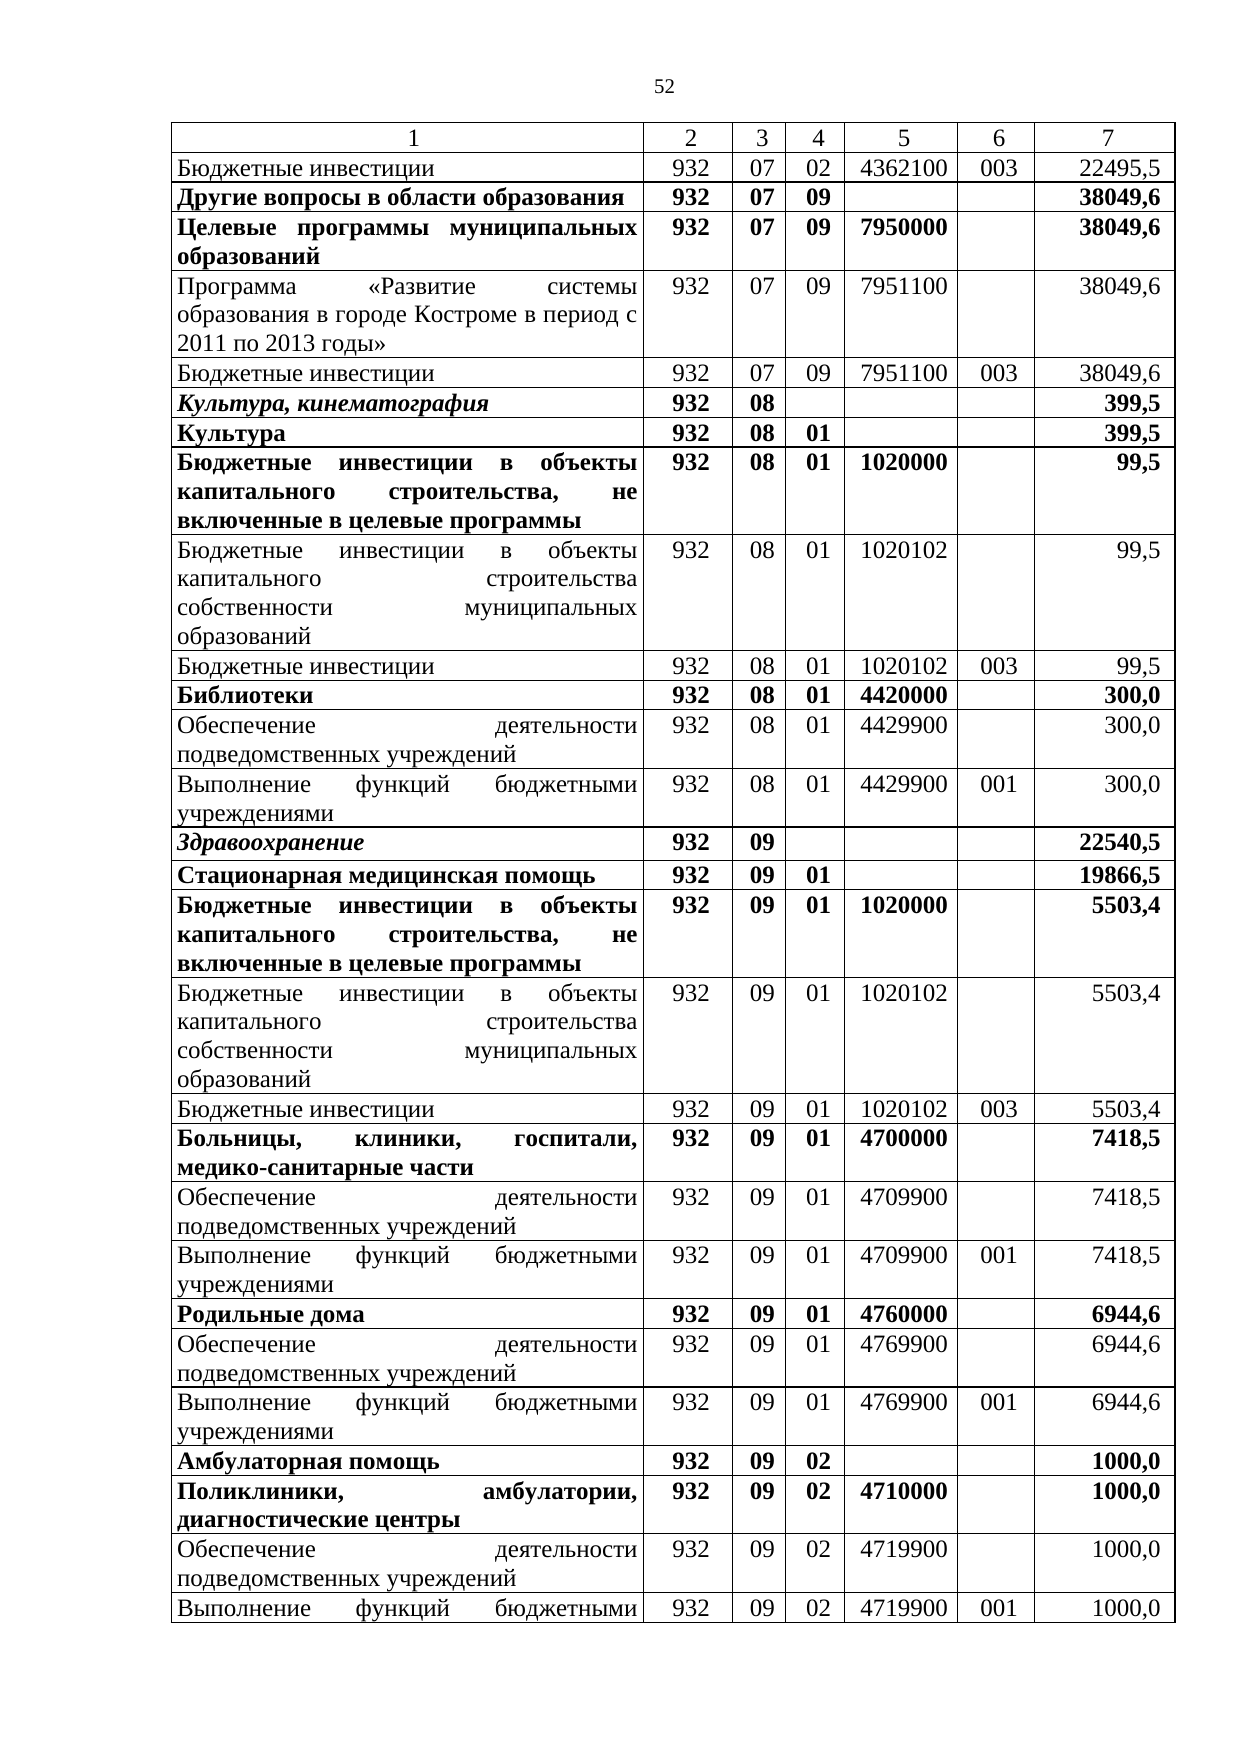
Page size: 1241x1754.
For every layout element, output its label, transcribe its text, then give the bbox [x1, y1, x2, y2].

table_cell [958, 535, 1034, 650]
table_cell 08 [733, 448, 785, 534]
table_cell 02 [786, 153, 844, 181]
table_cell 01 [786, 651, 844, 679]
table_cell [1176, 889, 1212, 977]
table_cell [1176, 768, 1212, 826]
table_cell [958, 1534, 1034, 1592]
table_cell 932 [644, 1534, 732, 1592]
table_cell 01 [786, 535, 844, 650]
table_cell 1020102 [845, 1094, 957, 1122]
table_cell [958, 1476, 1034, 1533]
table_cell 01 [786, 978, 844, 1093]
table_cell 01 [786, 448, 844, 534]
table_cell Амбулаторная помощь [172, 1446, 643, 1475]
table_cell [1176, 1298, 1212, 1328]
table_cell 07 [733, 358, 785, 387]
table_cell 1020102 [845, 535, 957, 650]
table_cell 300,0 [1035, 681, 1174, 709]
table_cell [1176, 1475, 1212, 1533]
table_cell [1176, 417, 1212, 446]
table_cell 6944,6 [1035, 1388, 1174, 1445]
table_cell 399,5 [1035, 388, 1174, 417]
table_cell [958, 212, 1034, 270]
table_cell 932 [644, 890, 732, 977]
table_cell 932 [644, 651, 732, 679]
table_cell 09 [733, 861, 785, 889]
table_cell 4362100 [845, 153, 957, 181]
table_cell 01 [786, 1299, 844, 1328]
table_cell 932 [644, 1593, 732, 1622]
table_cell 99,5 [1035, 535, 1174, 650]
table_cell Бюджетные инвестиции [172, 358, 643, 387]
table_cell [958, 1329, 1034, 1386]
table_cell 001 [958, 1593, 1034, 1622]
table_cell [845, 388, 957, 417]
table_cell [1176, 152, 1212, 181]
table_cell 01 [786, 1241, 844, 1298]
table_cell 01 [786, 710, 844, 768]
table_cell Здравоохранение [172, 828, 643, 859]
table_cell 003 [958, 651, 1034, 679]
table_cell Поликлиники, амбулатории, диагностические центры [172, 1476, 643, 1533]
table_cell Обеспечение деятельности подведомственных учреждений [172, 1182, 643, 1239]
table_cell [1176, 977, 1212, 1093]
table_cell [845, 183, 957, 211]
table_cell 4709900 [845, 1241, 957, 1298]
table_cell Культура, кинематография [172, 388, 643, 417]
table_cell [1176, 211, 1212, 270]
table_cell [786, 828, 844, 859]
table_cell 01 [786, 418, 844, 446]
table_cell 1020000 [845, 448, 957, 534]
table_cell 932 [644, 828, 732, 859]
table_cell 01 [786, 1182, 844, 1239]
table_cell 02 [786, 1446, 844, 1475]
table_cell [1176, 1386, 1212, 1445]
table_cell 09 [733, 1094, 785, 1122]
table_cell 399,5 [1035, 418, 1174, 446]
table_cell [958, 978, 1034, 1093]
table_cell 07 [733, 153, 785, 181]
table_cell [958, 448, 1034, 534]
table_header 2 [644, 123, 732, 152]
table_header 3 [733, 123, 785, 152]
table_cell 932 [644, 978, 732, 1093]
table_cell 6944,6 [1035, 1299, 1174, 1328]
table_cell [786, 388, 844, 417]
table_cell 932 [644, 1182, 732, 1239]
table_cell [958, 681, 1034, 709]
table_cell 7950000 [845, 212, 957, 270]
table_header 4 [786, 123, 844, 152]
table_cell 09 [786, 212, 844, 270]
table_cell [1176, 1328, 1212, 1386]
table_cell 1020102 [845, 978, 957, 1093]
table_cell Бюджетные инвестиции [172, 153, 643, 181]
table_cell Бюджетные инвестиции в объекты капитального строительства собственности муниципальных образований [172, 978, 643, 1093]
table_cell Целевые программы муниципальных образований [172, 212, 643, 270]
table_cell Выполнение функций бюджетными учреждениями [172, 1241, 643, 1298]
table_cell [845, 418, 957, 446]
table_cell Обеспечение деятельности подведомственных учреждений [172, 1329, 643, 1386]
table_cell [1176, 1533, 1212, 1592]
table_cell 08 [733, 535, 785, 650]
table_cell 09 [733, 1388, 785, 1445]
table_cell 932 [644, 418, 732, 446]
table_cell 08 [733, 769, 785, 826]
table_cell 932 [644, 535, 732, 650]
table_cell [958, 828, 1034, 859]
table_cell 09 [786, 271, 844, 357]
table_cell 08 [733, 651, 785, 679]
table_cell 932 [644, 212, 732, 270]
table_cell 7951100 [845, 271, 957, 357]
table_cell [1176, 1240, 1212, 1298]
table_cell 932 [644, 681, 732, 709]
table_cell [845, 828, 957, 859]
table_cell 932 [644, 710, 732, 768]
table_cell [1176, 709, 1212, 768]
table_cell 38049,6 [1035, 183, 1174, 211]
table_cell Бюджетные инвестиции в объекты капитального строительства собственности муниципальных образований [172, 535, 643, 650]
table_cell [1176, 1093, 1212, 1122]
table_cell [845, 861, 957, 889]
table_cell 01 [786, 681, 844, 709]
table_cell Выполнение функций бюджетными [172, 1593, 643, 1622]
table_cell 932 [644, 153, 732, 181]
table_cell 07 [733, 183, 785, 211]
table_cell 5503,4 [1035, 978, 1174, 1093]
table_cell [1176, 860, 1212, 889]
table_cell Бюджетные инвестиции [172, 651, 643, 679]
table_cell 19866,5 [1035, 861, 1174, 889]
table_cell 4709900 [845, 1182, 957, 1239]
table_cell [958, 890, 1034, 977]
table_cell 300,0 [1035, 710, 1174, 768]
table_cell 932 [644, 1446, 732, 1475]
table_cell 5503,4 [1035, 1094, 1174, 1122]
table_cell 1000,0 [1035, 1534, 1174, 1592]
table_cell [1176, 650, 1212, 679]
table_cell [1176, 357, 1212, 387]
table_cell Стационарная медицинская помощь [172, 861, 643, 889]
table_cell 6944,6 [1035, 1329, 1174, 1386]
table_cell 08 [733, 681, 785, 709]
table_header 5 [845, 123, 957, 152]
table_cell 1000,0 [1035, 1476, 1174, 1533]
table_cell [1176, 1445, 1212, 1475]
table_cell Бюджетные инвестиции в объекты капитального строительства, не включенные в целевые программы [172, 448, 643, 534]
table_cell 09 [733, 1299, 785, 1328]
table_cell 932 [644, 1476, 732, 1533]
table_cell 932 [644, 448, 732, 534]
table_cell 4429900 [845, 769, 957, 826]
table_cell [1176, 680, 1212, 709]
table_cell Родильные дома [172, 1299, 643, 1328]
table_header 1 [172, 123, 643, 152]
table_cell 932 [644, 1388, 732, 1445]
table_cell 08 [733, 418, 785, 446]
table_cell 09 [733, 1124, 785, 1181]
table_cell [1176, 446, 1212, 534]
table_cell 932 [644, 271, 732, 357]
table_cell 09 [733, 1329, 785, 1386]
table_cell 932 [644, 183, 732, 211]
table_cell [958, 710, 1034, 768]
table_cell 22495,5 [1035, 153, 1174, 181]
table_cell 001 [958, 769, 1034, 826]
table_cell 932 [644, 861, 732, 889]
table_cell Библиотеки [172, 681, 643, 709]
table_cell 4700000 [845, 1124, 957, 1181]
table_cell 4769900 [845, 1388, 957, 1445]
table_cell 09 [733, 828, 785, 859]
table_cell 09 [733, 1593, 785, 1622]
table_cell 02 [786, 1476, 844, 1533]
table_cell [1176, 534, 1212, 650]
table_cell 01 [786, 1094, 844, 1122]
table_cell Обеспечение деятельности подведомственных учреждений [172, 1534, 643, 1592]
table_cell 932 [644, 1124, 732, 1181]
table_cell 4710000 [845, 1476, 957, 1533]
table_cell 003 [958, 153, 1034, 181]
table_cell [845, 1446, 957, 1475]
table_cell 02 [786, 1593, 844, 1622]
table_cell [958, 418, 1034, 446]
table_cell 4760000 [845, 1299, 957, 1328]
table_cell 02 [786, 1534, 844, 1592]
table_cell [1176, 1592, 1212, 1622]
table_cell 300,0 [1035, 769, 1174, 826]
table_cell 7951100 [845, 358, 957, 387]
table_cell 001 [958, 1241, 1034, 1298]
table_cell 01 [786, 1388, 844, 1445]
table_cell [958, 861, 1034, 889]
table_cell 932 [644, 388, 732, 417]
table_cell 4769900 [845, 1329, 957, 1386]
table_cell Бюджетные инвестиции [172, 1094, 643, 1122]
table_cell 5503,4 [1035, 890, 1174, 977]
table_cell [1176, 387, 1212, 417]
table_cell [1176, 270, 1212, 357]
table_cell Больницы, клиники, госпитали, медико-санитарные части [172, 1124, 643, 1181]
table_cell 4719900 [845, 1593, 957, 1622]
table_cell Программа «Развитие системы образования в городе Костроме в период с 2011 по 2013 годы» [172, 271, 643, 357]
table_cell 09 [733, 890, 785, 977]
table_cell 932 [644, 1241, 732, 1298]
table_cell [958, 1124, 1034, 1181]
table_cell 4719900 [845, 1534, 957, 1592]
table_cell 07 [733, 271, 785, 357]
table_cell 38049,6 [1035, 271, 1174, 357]
table_cell 01 [786, 890, 844, 977]
table_cell 4420000 [845, 681, 957, 709]
table_header 6 [958, 123, 1034, 152]
table_cell [1176, 1123, 1212, 1181]
table_cell 7418,5 [1035, 1124, 1174, 1181]
table_cell 932 [644, 769, 732, 826]
table_header 7 [1035, 123, 1174, 152]
table_cell 1000,0 [1035, 1446, 1174, 1475]
table_cell 01 [786, 1329, 844, 1386]
table_cell 01 [786, 861, 844, 889]
table_cell 01 [786, 1124, 844, 1181]
table_cell [1176, 1181, 1212, 1239]
table_cell [958, 388, 1034, 417]
table_cell 932 [644, 1299, 732, 1328]
table_cell 932 [644, 358, 732, 387]
table_cell 1020000 [845, 890, 957, 977]
table_cell Бюджетные инвестиции в объекты капитального строительства, не включенные в целевые программы [172, 890, 643, 977]
table_cell [958, 1446, 1034, 1475]
table_cell 09 [733, 1476, 785, 1533]
table_cell 1000,0 [1035, 1593, 1174, 1622]
table_cell Культура [172, 418, 643, 446]
table_cell 001 [958, 1388, 1034, 1445]
table_cell 003 [958, 1094, 1034, 1122]
table_cell Выполнение функций бюджетными учреждениями [172, 769, 643, 826]
table_cell 09 [786, 183, 844, 211]
table_cell 38049,6 [1035, 212, 1174, 270]
table_cell 09 [733, 1446, 785, 1475]
table_cell [958, 183, 1034, 211]
table_cell 1020102 [845, 651, 957, 679]
table_cell 4429900 [845, 710, 957, 768]
table_cell 08 [733, 388, 785, 417]
table_cell 22540,5 [1035, 828, 1174, 859]
table_cell 09 [733, 1182, 785, 1239]
table_cell 003 [958, 358, 1034, 387]
table_cell [958, 1299, 1034, 1328]
table_cell [1176, 181, 1212, 211]
table_cell [958, 1182, 1034, 1239]
table_cell 09 [733, 978, 785, 1093]
table_cell 07 [733, 212, 785, 270]
table_cell 01 [786, 769, 844, 826]
table_cell 932 [644, 1094, 732, 1122]
table_cell 38049,6 [1035, 358, 1174, 387]
table_cell Выполнение функций бюджетными учреждениями [172, 1388, 643, 1445]
table_cell 932 [644, 1329, 732, 1386]
table_cell Другие вопросы в области образования [172, 183, 643, 211]
table_cell 09 [786, 358, 844, 387]
table_cell [958, 271, 1034, 357]
table_cell [1176, 826, 1212, 859]
table_cell 99,5 [1035, 448, 1174, 534]
table_cell 7418,5 [1035, 1241, 1174, 1298]
table_cell 7418,5 [1035, 1182, 1174, 1239]
table_cell 08 [733, 710, 785, 768]
table_cell Обеспечение деятельности подведомственных учреждений [172, 710, 643, 768]
table_cell 09 [733, 1534, 785, 1592]
table_cell 09 [733, 1241, 785, 1298]
table_cell 99,5 [1035, 651, 1174, 679]
table_header [1176, 122, 1212, 152]
